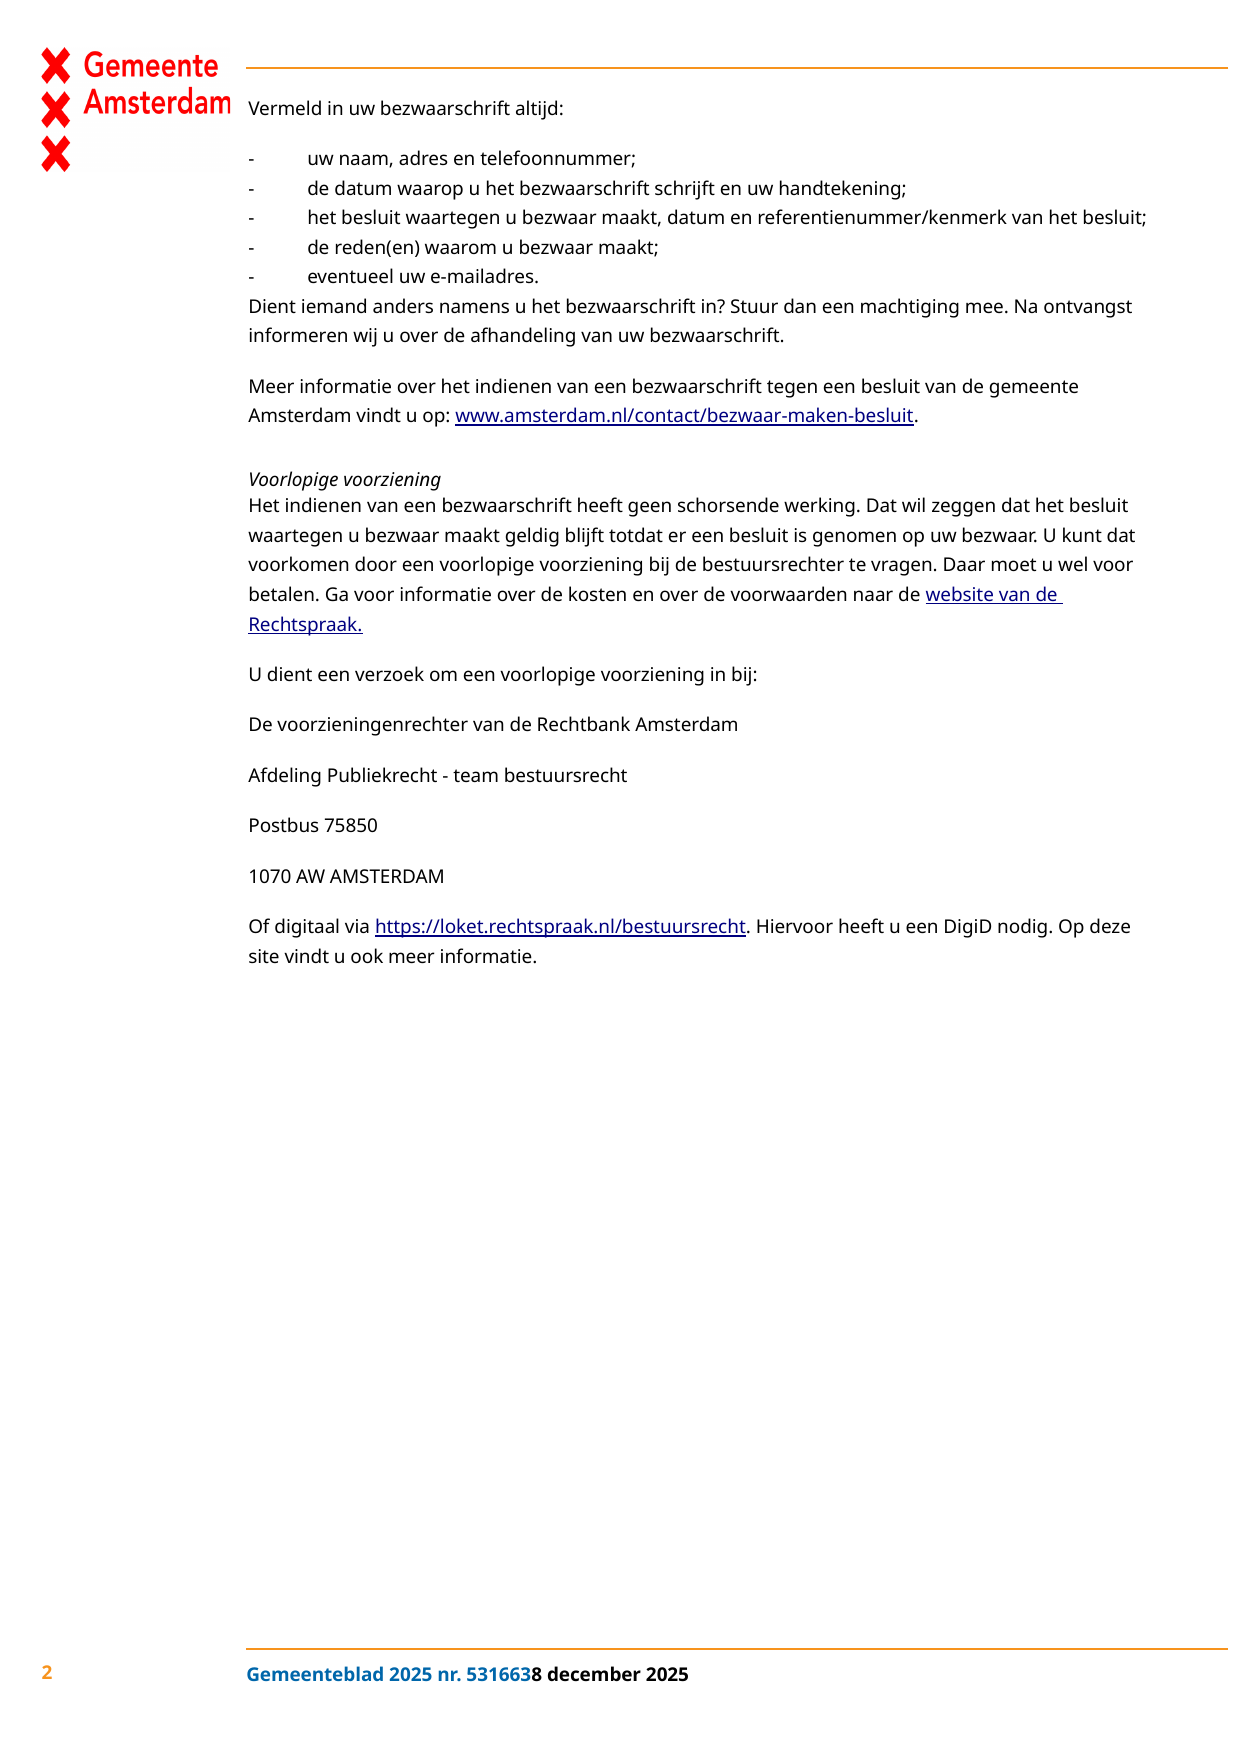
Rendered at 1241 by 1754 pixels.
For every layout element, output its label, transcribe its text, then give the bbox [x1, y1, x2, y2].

picture [41, 47, 231, 172]
text 1070 AW AMSTERDAM [248, 863, 1152, 888]
text U dient een verzoek om een voorlopige voorziening in bij: [248, 661, 1152, 687]
text Postbus 75850 [248, 812, 1152, 838]
text Afdeling Publiekrecht - team bestuursrecht [248, 762, 1152, 788]
text Dient iemand anders namens u het bezwaarschrift in? Stuur dan een machtiging mee. Na ontvangst informeren wij u over de afhandeling van uw bezwaarschrift. [248, 293, 1152, 348]
text Vermeld in uw bezwaarschrift altijd: [248, 95, 1152, 121]
text De voorzieningenrechter van de Rechtbank Amsterdam [248, 712, 1152, 737]
list het besluit waartegen u bezwaar maakt, datum en referentienummer/kenmerk van het besluit; [248, 204, 1152, 230]
list eventueel uw e-mailadres. [248, 263, 1152, 289]
text Meer informatie over het indienen van een bezwaarschrift tegen een besluit van de gemeente Amsterdam vindt u op: www.amsterdam.nl/contact/bezwaar-maken-besluit. [248, 373, 1152, 428]
list uw naam, adres en telefoonnummer; [248, 145, 1152, 171]
text Het indienen van een bezwaarschrift heeft geen schorsende werking. Dat wil zeggen dat het besluit waartegen u bezwaar maakt geldig blijft totdat er een besluit is genomen op uw bezwaar. U kunt dat voorkomen door een voorlopige voorziening bij de bestuursrechter te vragen. Daar moet u wel voor betalen. Ga voor informatie over de kosten en over de voorwaarden naar de website van de Rechtspraak. [248, 492, 1152, 636]
list de reden(en) waarom u bezwaar maakt; [248, 234, 1152, 260]
list de datum waarop u het bezwaarschrift schrijft en uw handtekening; [248, 175, 1152, 201]
text Of digitaal via https://loket.rechtspraak.nl/bestuursrecht. Hiervoor heeft u een DigiD nodig. Op deze site vindt u ook meer informatie. [248, 913, 1152, 968]
text Voorlopige voorziening [248, 467, 1152, 492]
